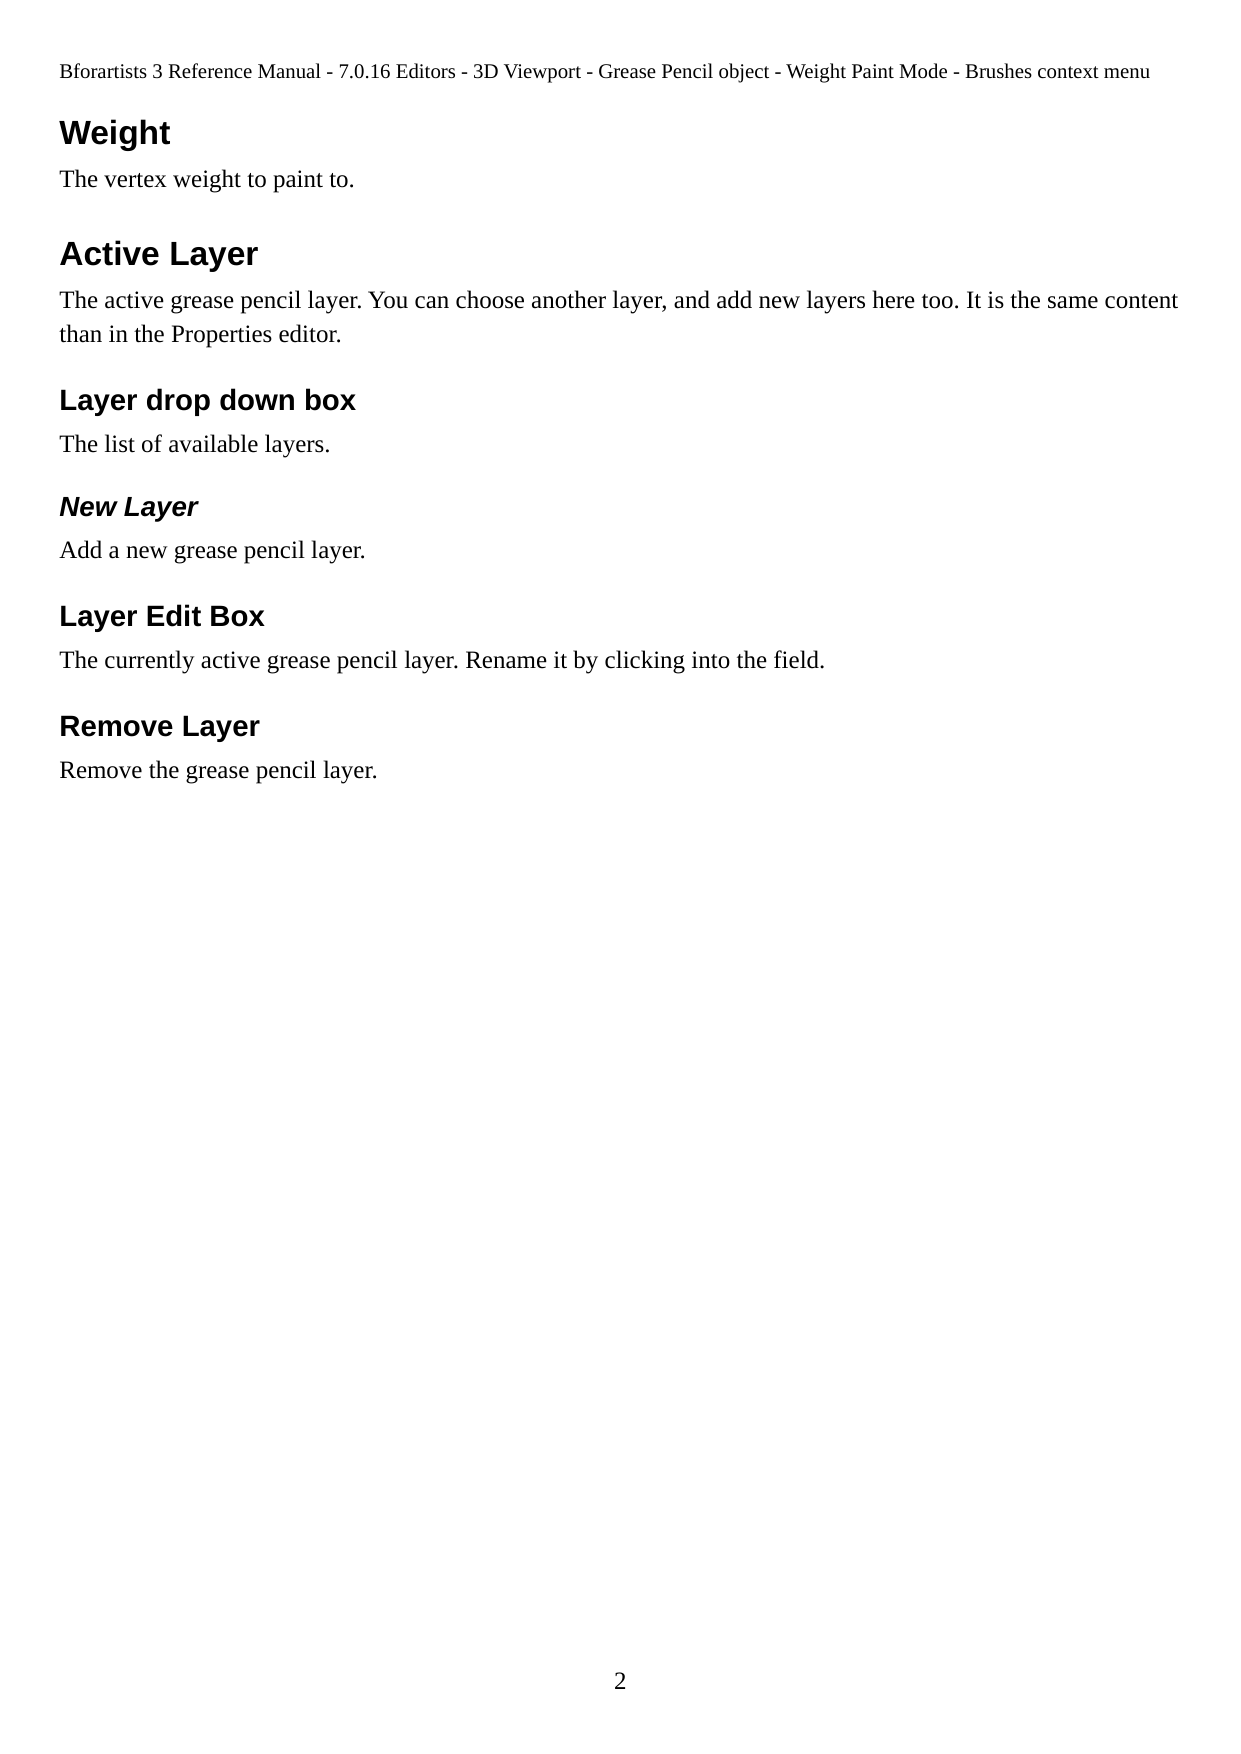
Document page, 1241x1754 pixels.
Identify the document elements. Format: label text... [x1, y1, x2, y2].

subtitle Weight [59, 113, 1181, 151]
text The currently active grease pencil layer. Rename it by clicking into the field. [59, 645, 1181, 674]
text Remove the grease pencil layer. [59, 755, 1181, 784]
subtitle Layer Edit Box [59, 599, 1181, 632]
subtitle Layer drop down box [59, 383, 1181, 417]
text Add a new grease pencil layer. [59, 535, 1181, 564]
subtitle Remove Layer [59, 709, 1181, 742]
subtitle Active Layer [59, 234, 1181, 272]
text The vertex weight to paint to. [59, 164, 1181, 192]
subtitle New Layer [59, 491, 1181, 523]
text The active grease pencil layer. You can choose another layer, and add new layers here too. It is the same content than in the Properties editor. [59, 285, 1181, 348]
text The list of available layers. [59, 429, 1181, 458]
